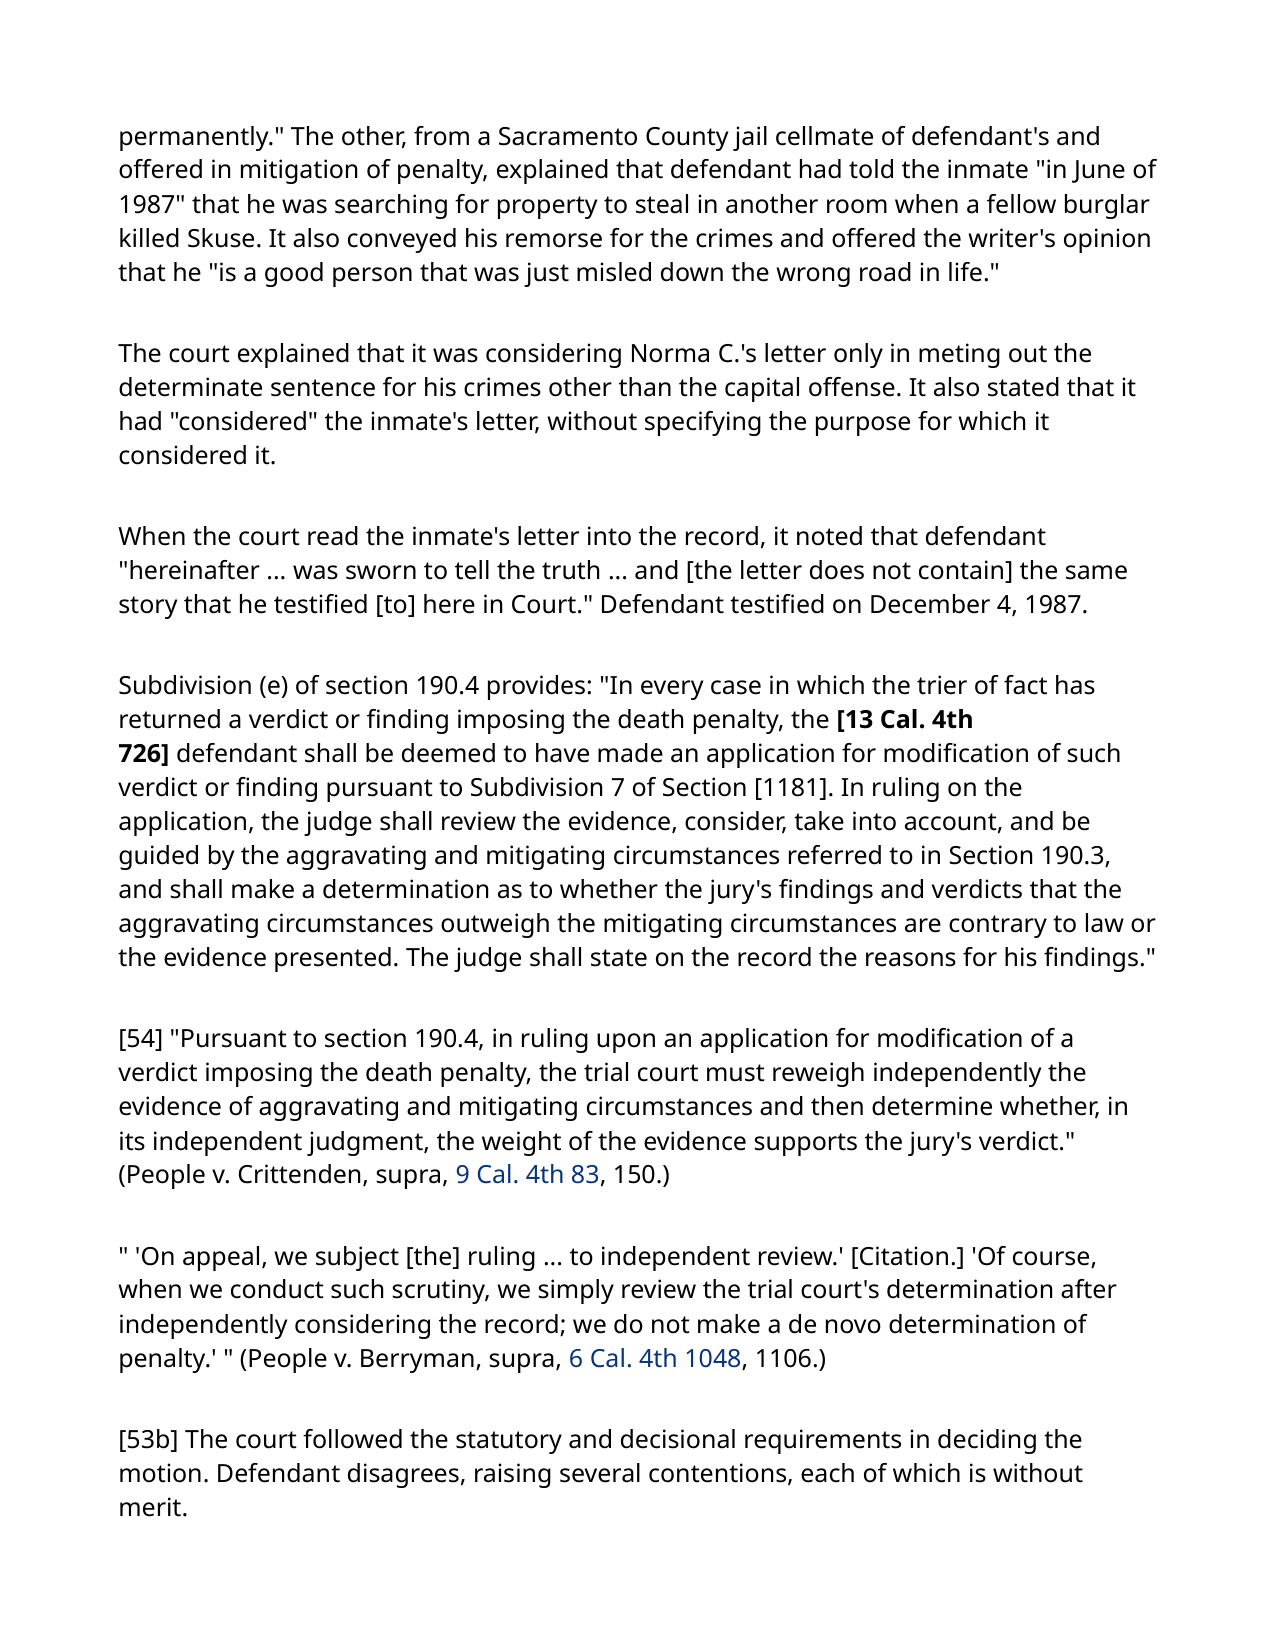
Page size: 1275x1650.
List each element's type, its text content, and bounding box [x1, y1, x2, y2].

text " 'On appeal, we subject [the] ruling ... to independent review.' [Citation.] 'Of course, when we conduct such scrutiny, we simply review the trial court's determination after independently considering the record; we do not make a de novo determination of penalty.' " (People v. Berryman, supra, 6 Cal. 4th 1048, 1106.) [118, 1238, 1157, 1374]
text [54] "Pursuant to section 190.4, in ruling upon an application for modification of a verdict imposing the death penalty, the trial court must reweigh independently the evidence of aggravating and mitigating circumstances and then determine whether, in its independent judgment, the weight of the evidence supports the jury's verdict." (People v. Crittenden, supra, 9 Cal. 4th 83, 150.) [118, 1021, 1157, 1191]
text Subdivision (e) of section 190.4 provides: "In every case in which the trier of fact has returned a verdict or finding imposing the death penalty, the [13 Cal. 4th 726] defendant shall be deemed to have made an application for modification of such verdict or finding pursuant to Subdivision 7 of Section [1181]. In ruling on the application, the judge shall review the evidence, consider, take into account, and be guided by the aggravating and mitigating circumstances referred to in Section 190.3, and shall make a determination as to whether the jury's findings and verdicts that the aggravating circumstances outweigh the mitigating circumstances are contrary to law or the evidence presented. The judge shall state on the record the reasons for his findings." [118, 667, 1157, 974]
text The court explained that it was considering Norma C.'s letter only in meting out the determinate sentence for his crimes other than the capital offense. It also stated that it had "considered" the inmate's letter, without specifying the purpose for which it considered it. [118, 335, 1157, 472]
text permanently." The other, from a Sacramento County jail cellmate of defendant's and offered in mitigation of penalty, explained that defendant had told the inmate "in June of 1987" that he was searching for property to steal in another room when a fellow burglar killed Skuse. It also conveyed his remorse for the crimes and offered the writer's opinion that he "is a good person that was just misled down the wrong road in life." [118, 118, 1157, 288]
text When the court read the inmate's letter into the record, it noted that defendant "hereinafter ... was sworn to tell the truth ... and [the letter does not contain] the same story that he testified [to] here in Court." Defendant testified on December 4, 1987. [118, 518, 1157, 621]
text [53b] The court followed the statutory and decisional requirements in deciding the motion. Defendant disagrees, raising several contentions, each of which is without merit. [118, 1421, 1157, 1523]
